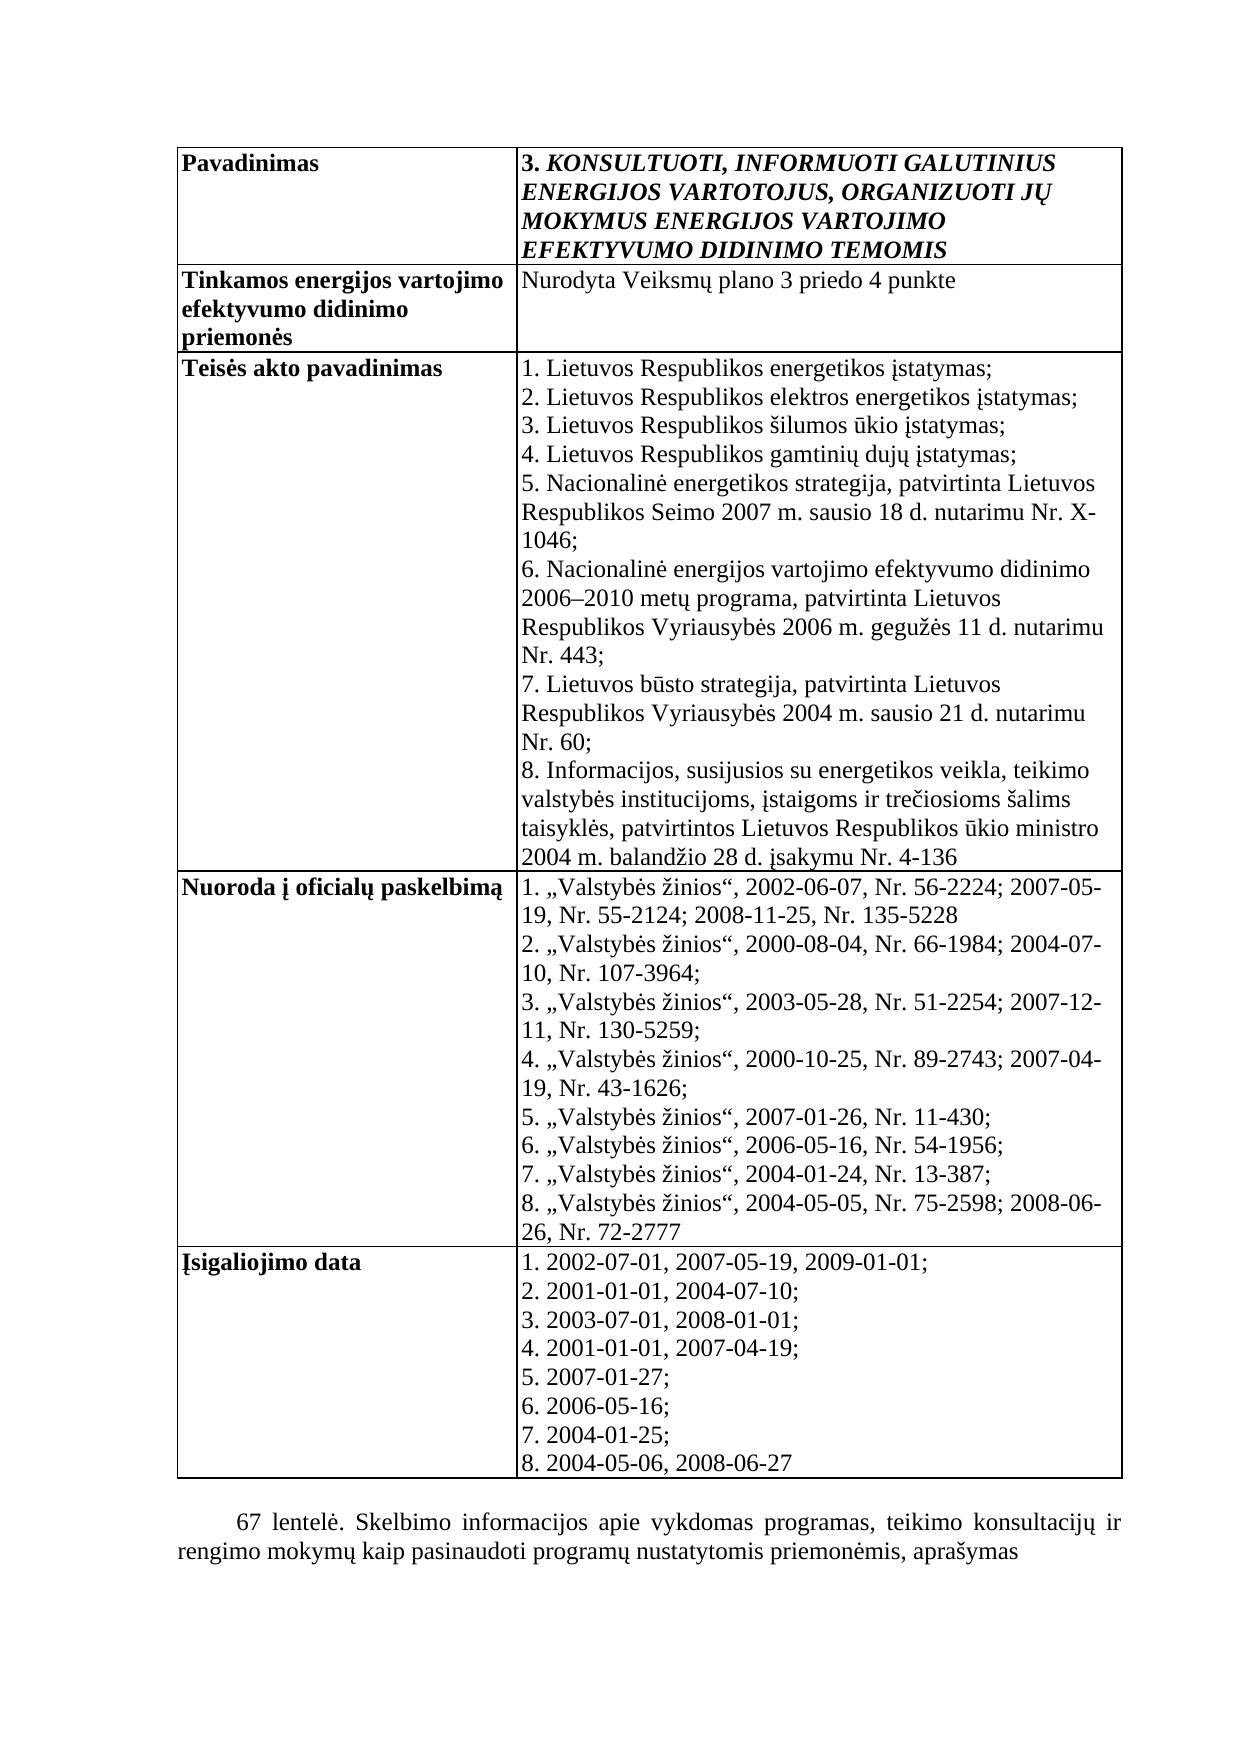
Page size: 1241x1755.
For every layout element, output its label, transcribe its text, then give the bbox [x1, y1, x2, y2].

table_cell Įsigaliojimo data [178, 1247, 516, 1477]
table_cell Nuoroda į oficialų paskelbimą [178, 872, 516, 1246]
table_cell 1. „Valstybės žinios“, 2002-06-07, Nr. 56-2224; 2007-05-19, Nr. 55-2124; 2008-11-25, Nr. 135-5228 2. „Valstybės žinios“, 2000-08-04, Nr. 66-1984; 2004-07-10, Nr. 107-3964; 3. „Valstybės žinios“, 2003-05-28, Nr. 51-2254; 2007-12-11, Nr. 130-5259; 4. „Valstybės žinios“, 2000-10-25, Nr. 89-2743; 2007-04-19, Nr. 43-1626; 5. „Valstybės žinios“, 2007-01-26, Nr. 11-430; 6. „Valstybės žinios“, 2006-05-16, Nr. 54-1956; 7. „Valstybės žinios“, 2004-01-24, Nr. 13-387; 8. „Valstybės žinios“, 2004-05-05, Nr. 75-2598; 2008-06-26, Nr. 72-2777 [518, 872, 1121, 1246]
table_header Pavadinimas [178, 148, 516, 263]
table_header 3. KONSULTUOTI, INFORMUOTI GALUTINIUS ENERGIJOS VARTOTOJUS, ORGANIZUOTI JŲ MOKYMUS ENERGIJOS VARTOJIMO EFEKTYVUMO DIDINIMO TEMOMIS [518, 148, 1121, 263]
text 67 lentelė. Skelbimo informacijos apie vykdomas programas, teikimo konsultacijų ir rengimo mokymų kaip pasinaudoti programų nustatytomis priemonėmis, aprašymas [177, 1507, 1122, 1565]
table_cell 1. Lietuvos Respublikos energetikos įstatymas; 2. Lietuvos Respublikos elektros energetikos įstatymas; 3. Lietuvos Respublikos šilumos ūkio įstatymas; 4. Lietuvos Respublikos gamtinių dujų įstatymas; 5. Nacionalinė energetikos strategija, patvirtinta Lietuvos Respublikos Seimo 2007 m. sausio 18 d. nutarimu Nr. X-1046; 6. Nacionalinė energijos vartojimo efektyvumo didinimo 2006–2010 metų programa, patvirtinta Lietuvos Respublikos Vyriausybės 2006 m. gegužės 11 d. nutarimu Nr. 443; 7. Lietuvos būsto strategija, patvirtinta Lietuvos Respublikos Vyriausybės 2004 m. sausio 21 d. nutarimu Nr. 60; 8. Informacijos, susijusios su energetikos veikla, teikimo valstybės institucijoms, įstaigoms ir trečiosioms šalims taisyklės, patvirtintos Lietuvos Respublikos ūkio ministro 2004 m. balandžio 28 d. įsakymu Nr. 4-136 [518, 353, 1121, 870]
table_cell Tinkamos energijos vartojimo efektyvumo didinimo priemonės [178, 265, 516, 351]
table_cell Nurodyta Veiksmų plano 3 priedo 4 punkte [518, 265, 1121, 351]
table_cell 1. 2002-07-01, 2007-05-19, 2009-01-01; 2. 2001-01-01, 2004-07-10; 3. 2003-07-01, 2008-01-01; 4. 2001-01-01, 2007-04-19; 5. 2007-01-27; 6. 2006-05-16; 7. 2004-01-25; 8. 2004-05-06, 2008-06-27 [518, 1247, 1121, 1477]
table_cell Teisės akto pavadinimas [178, 353, 516, 870]
